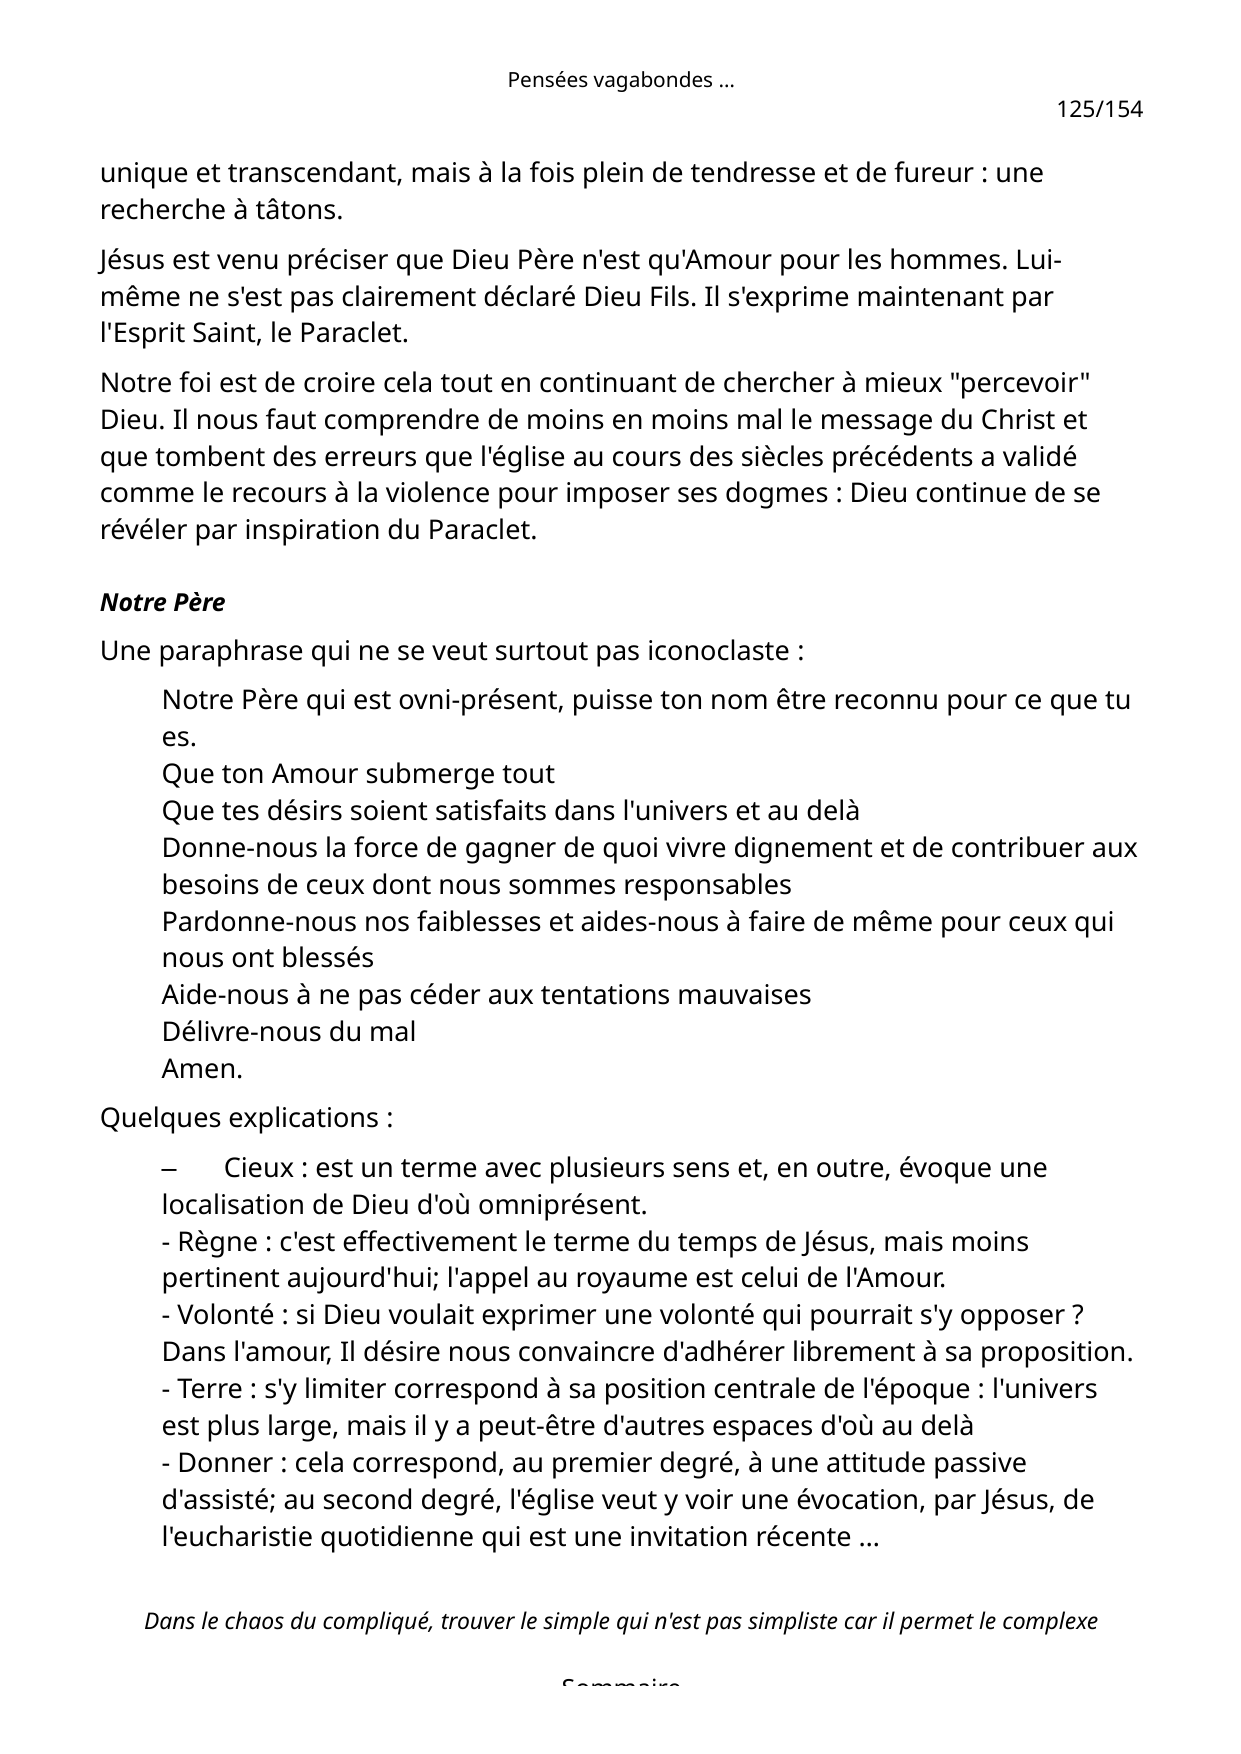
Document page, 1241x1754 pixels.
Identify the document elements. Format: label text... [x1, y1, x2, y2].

text Quelques explications : [99, 1099, 1143, 1136]
text unique et transcendant, mais à la fois plein de tendresse et de fureur : une recherche à tâtons. [99, 154, 1143, 228]
text Une paraphrase qui ne se veut surtout pas iconoclaste : [99, 631, 1143, 668]
subtitle Notre Père [99, 585, 1143, 619]
list Cieux : est un terme avec plusieurs sens et, en outre, évoque une localisation de Dieu d'où omniprésent. - Règne : c'est effectivement le terme du temps de Jésus, mais moins pertinent aujourd'hui; l'appel au royaume est celui de l'Amour. - Volonté : si Dieu voulait exprimer une volonté qui pourrait s'y opposer ? Dans l'amour, Il désire nous convaincre d'adhérer librement à sa proposition. - Terre : s'y limiter correspond à sa position centrale de l'époque : l'univers est plus large, mais il y a peut-être d'autres espaces d'où au delà - Donner : cela correspond, au premier degré, à une attitude passive d'assisté; au second degré, l'église veut y voir une évocation, par Jésus, de l'eucharistie quotidienne qui est une invitation récente … [161, 1148, 1143, 1554]
text Notre Père qui est ovni-présent, puisse ton nom être reconnu pour ce que tu es. Que ton Amour submerge tout Que tes désirs soient satisfaits dans l'univers et au delà Donne-nous la force de gagner de quoi vivre dignement et de contribuer aux besoins de ceux dont nous sommes responsables Pardonne-nous nos faiblesses et aides-nous à faire de même pour ceux qui nous ont blessés Aide-nous à ne pas céder aux tentations mauvaises Délivre-nous du mal Amen. [161, 681, 1143, 1086]
text Jésus est venu préciser que Dieu Père n'est qu'Amour pour les hommes. Lui-même ne s'est pas clairement déclaré Dieu Fils. Il s'exprime maintenant par l'Esprit Saint, le Paraclet. [99, 240, 1143, 351]
text Notre foi est de croire cela tout en continuant de chercher à mieux "percevoir" Dieu. Il nous faut comprendre de moins en moins mal le message du Christ et que tombent des erreurs que l'église au cours des siècles précédents a validé comme le recours à la violence pour imposer ses dogmes : Dieu continue de se révéler par inspiration du Paraclet. [99, 363, 1143, 548]
